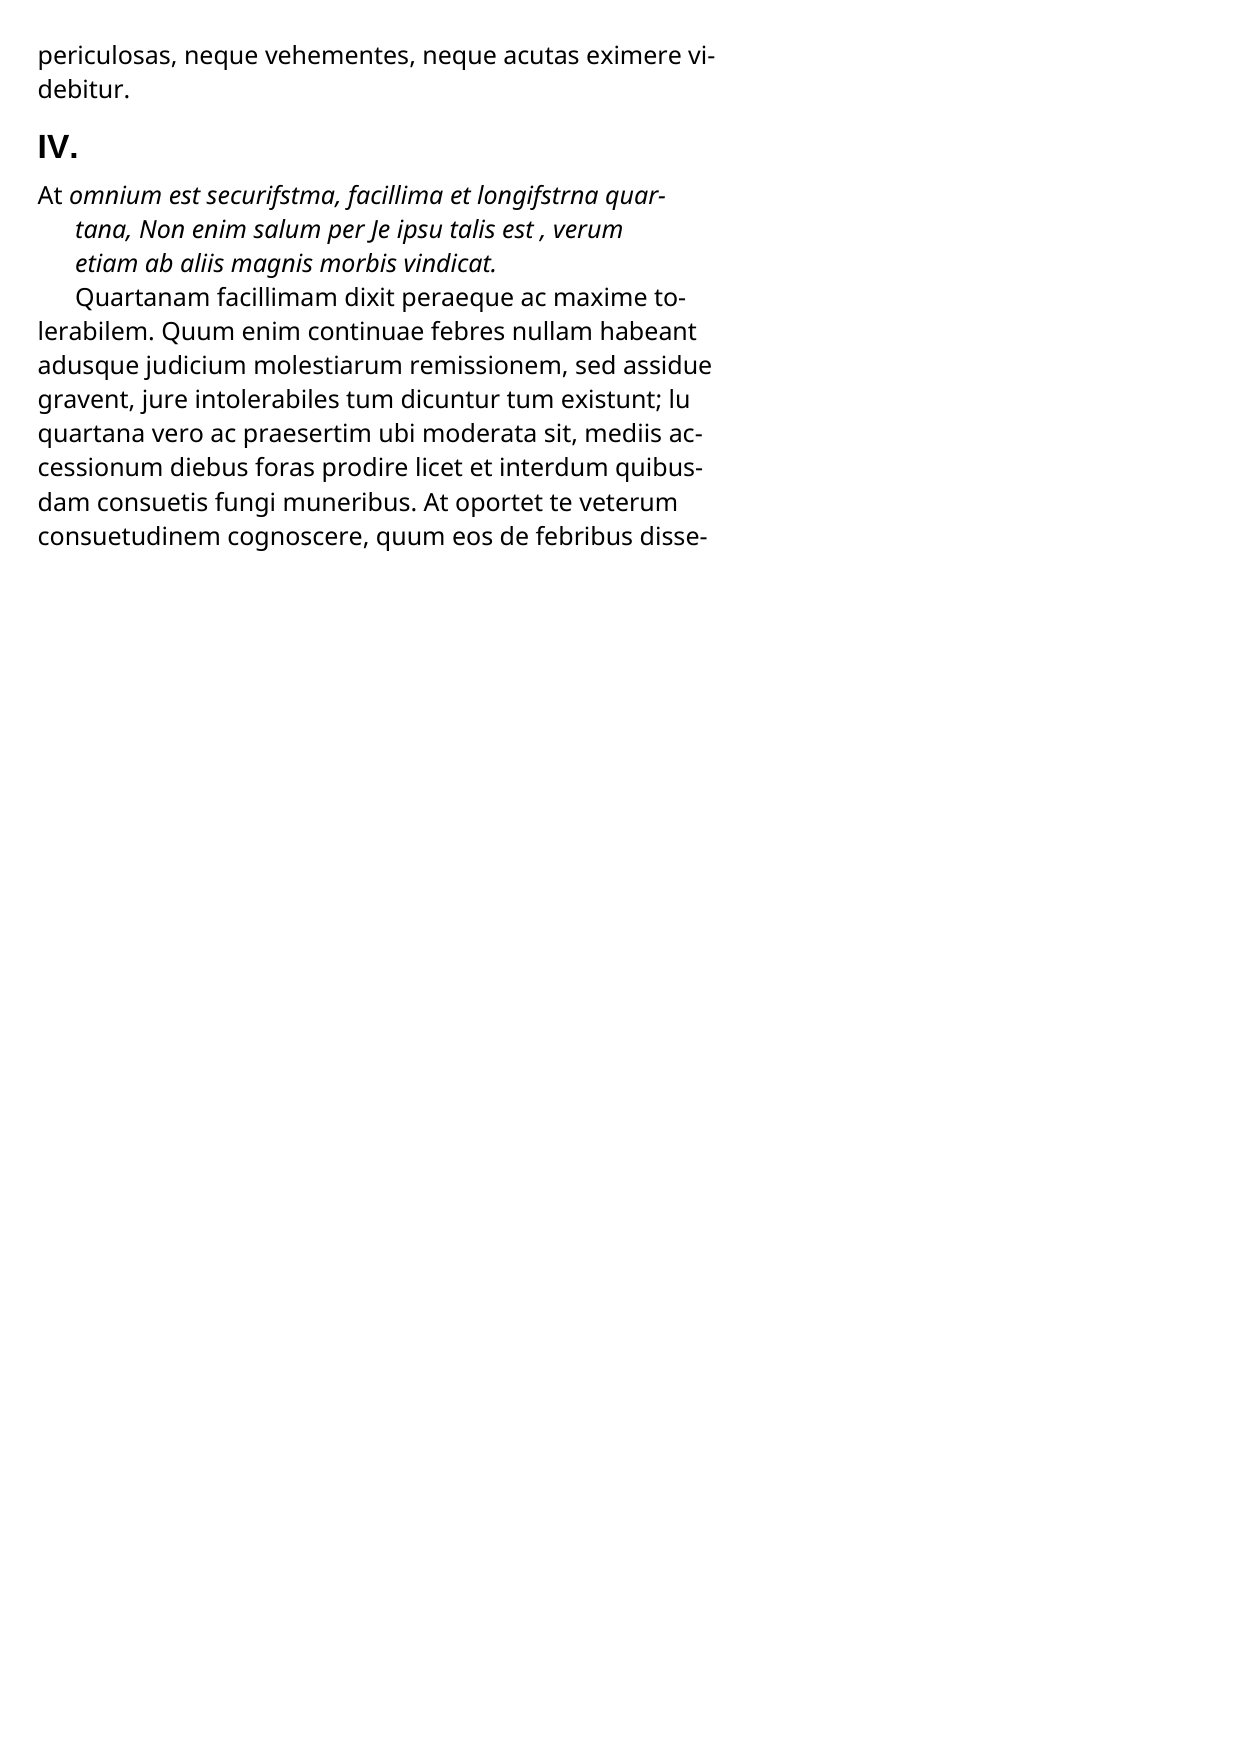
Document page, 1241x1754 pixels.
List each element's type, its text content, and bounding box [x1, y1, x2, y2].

subtitle IV. [37, 126, 1203, 165]
text periculosas, neque vehementes, neque acutas eximere vi- debitur. [37, 37, 1203, 106]
text Quartanam facillimam dixit peraeque ac maxime to- lerabilem. Quum enim continuae febres nullam habeant adusque judicium molestiarum remissionem, sed assidue gravent, jure intolerabiles tum dicuntur tum existunt; lu quartana vero ac praesertim ubi moderata sit, mediis ac- cessionum diebus foras prodire licet et interdum quibus- dam consuetis fungi muneribus. At oportet te veterum consuetudinem cognoscere, quum eos de febribus disse- [37, 280, 1203, 552]
text At omnium est securifstma, facillima et longifstrna quar- tana, Non enim salum per Je ipsu talis est , verum etiam ab aliis magnis morbis vindicat. [37, 178, 1203, 280]
